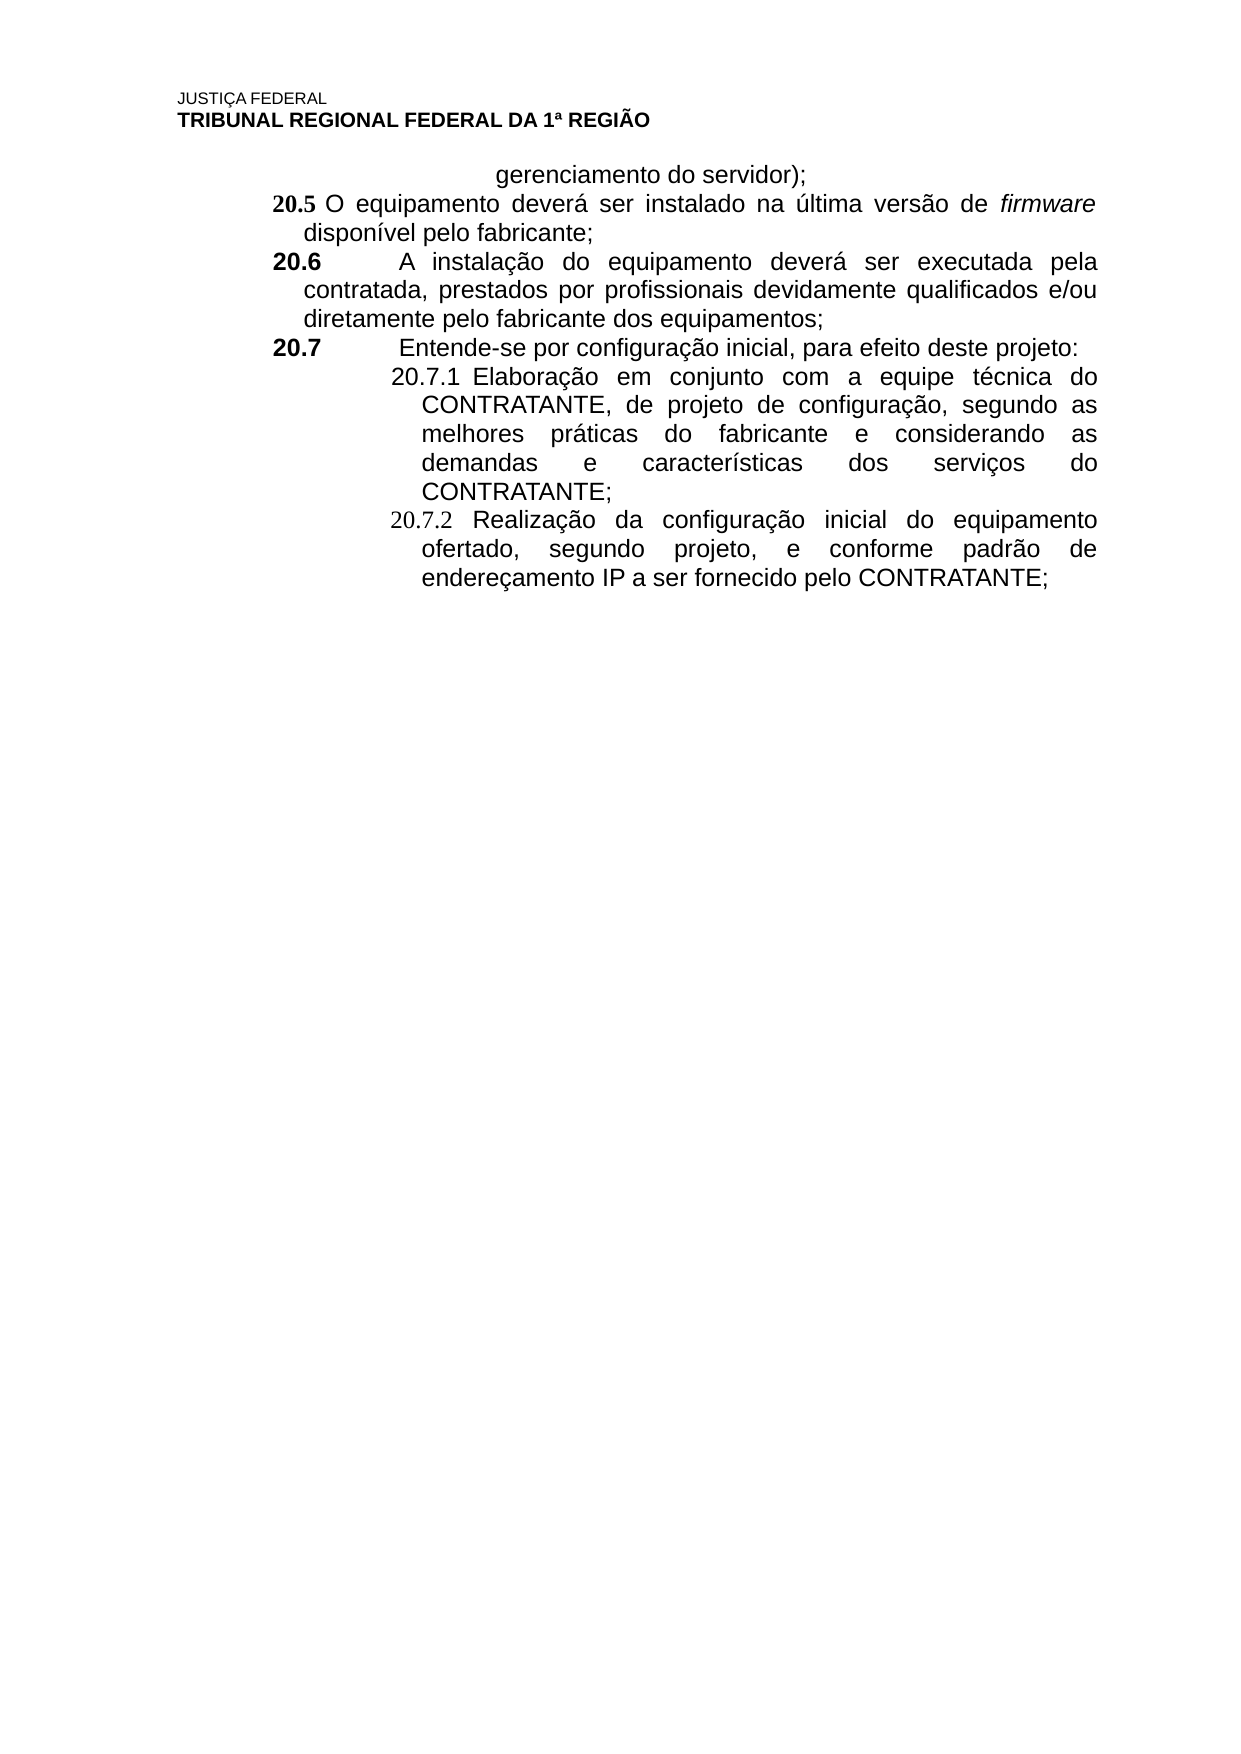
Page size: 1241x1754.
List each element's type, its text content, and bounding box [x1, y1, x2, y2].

list Elaboração em conjunto com a equipe técnica do CONTRATANTE, de projeto de configuração, segundo as melhores práticas do fabricante e considerando as demandas e características dos serviços do CONTRATANTE; [384, 362, 1098, 506]
list Realização da configuração inicial do equipamento ofertado, segundo projeto, e conforme padrão de endereçamento IP a ser fornecido pelo CONTRATANTE; [384, 506, 1098, 592]
list A instalação do equipamento deverá ser executada pela contratada, prestados por profissionais devidamente qualificados e/ou diretamente pelo fabricante dos equipamentos; [266, 247, 1098, 333]
list O equipamento deverá ser instalado na última versão de firmware disponível pelo fabricante; [266, 189, 1098, 247]
list Entende-se por configuração inicial, para efeito deste projeto: [266, 333, 1098, 362]
list gerenciamento do servidor); [458, 160, 1098, 189]
